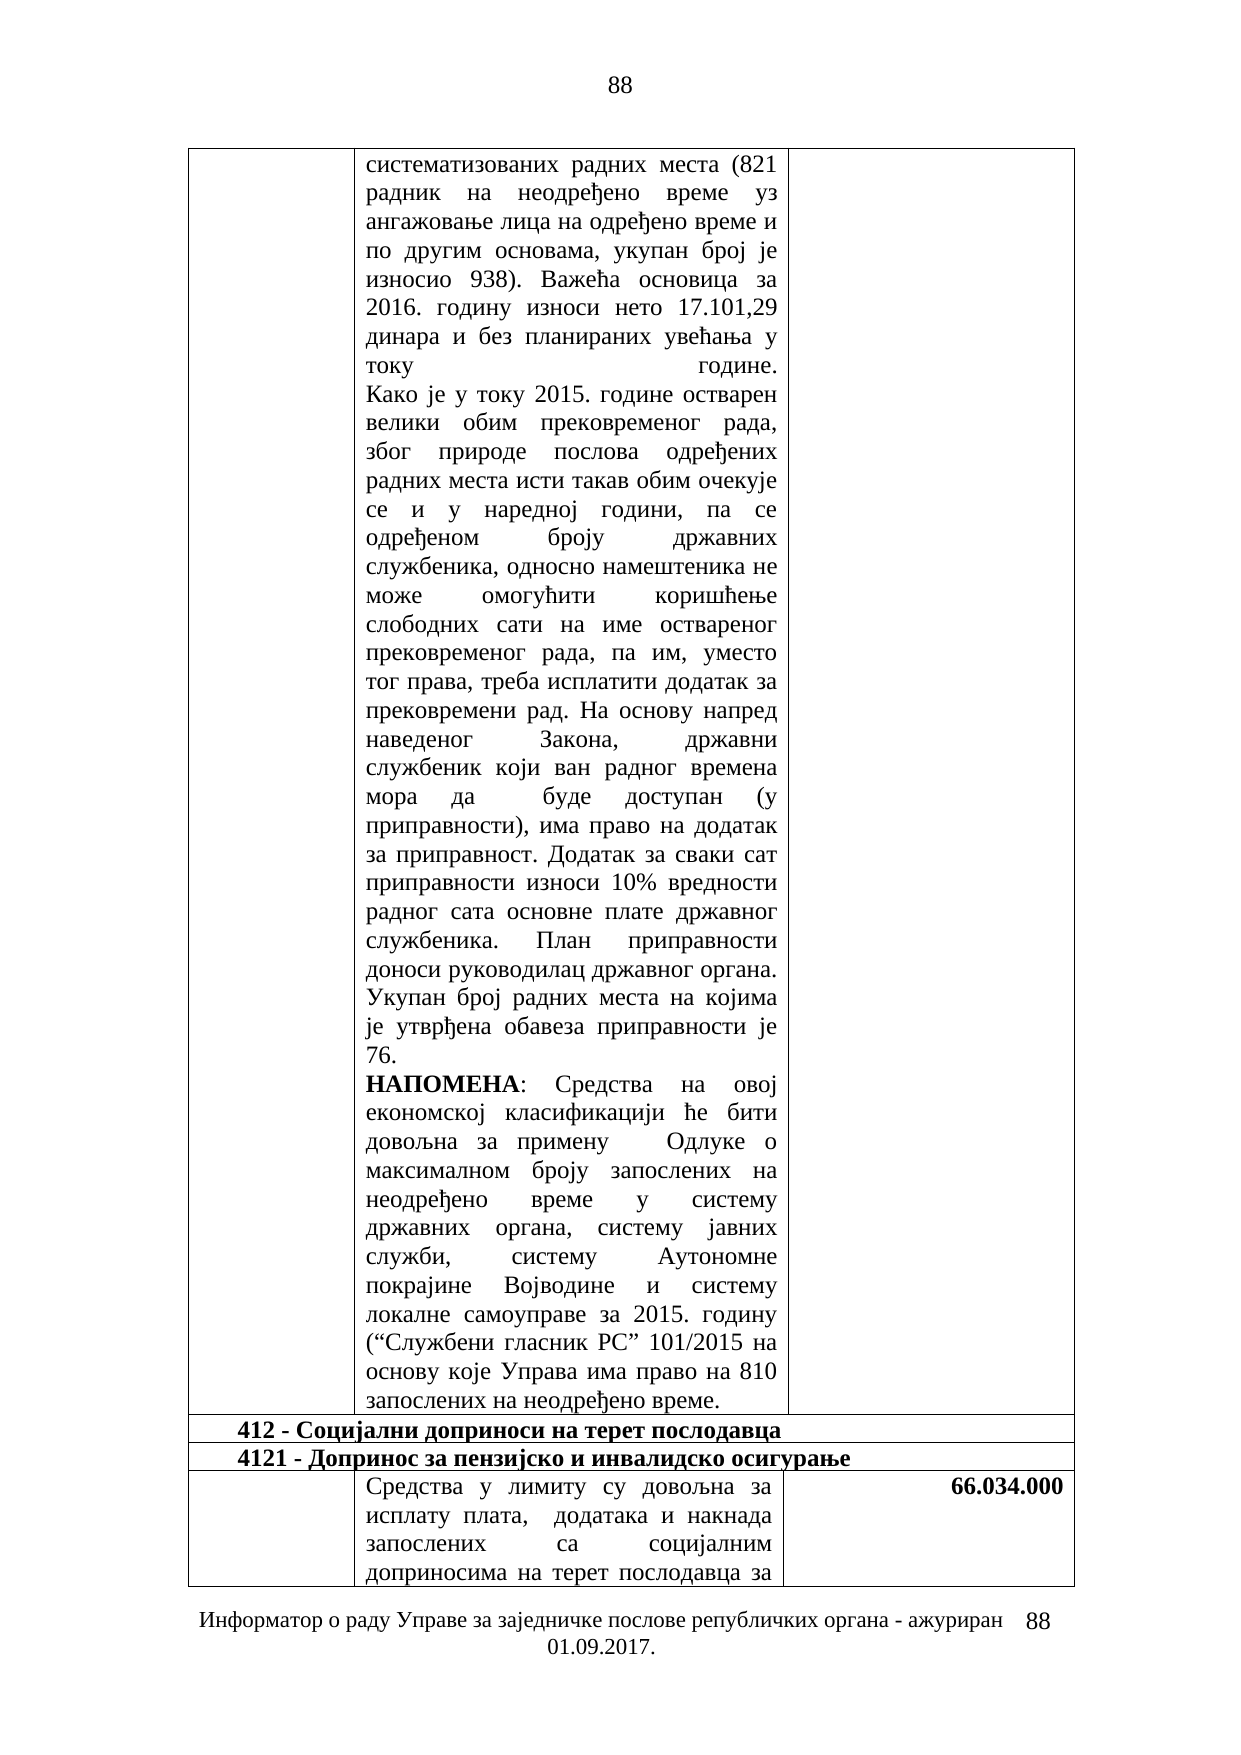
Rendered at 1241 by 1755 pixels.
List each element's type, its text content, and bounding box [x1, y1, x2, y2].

table_cell Средства у лимиту су довољна за исплату плата, додатака и накнада запослених са социјалним доприносима на терет послодавца за [355, 1471, 783, 1586]
table_cell 4121 - Допринос за пензијско и инвалидско осигурање [189, 1443, 1074, 1470]
table_cell [189, 149, 354, 1414]
table_cell 66.034.000 [784, 1471, 1074, 1586]
table_cell 412 - Социјални доприноси на терет послодавца [189, 1415, 1074, 1442]
table_cell систематизованих радних места (821 радник на неодређено време уз ангажовање лица на одређено време и по другим основама, укупан број је износио 938). Важећа основица за 2016. годину износи нето 17.101,29 динара и без планираних увећања у току године. Како је у току 2015. године остварен велики обим прековременог рада, због природе послова одређених радних места исти такав обим очекује се и у наредној години, па се одређеном броју државних службеника, односно намештеника не може омогућити коришћење слободних сати на име оствареног прековременог рада, па им, уместо тог права, треба исплатити додатак за прековремени рад. На основу напред наведеног Закона, државни службеник који ван радног времена мора да буде доступан (у приправности), има право на додатак за приправност. Додатак за сваки сат приправности износи 10% вредности радног сата основне плате државног службеника. План приправности доноси руководилац државног органа. Укупан број радних места на којима је утврђена обавеза приправности је 76. НАПОМЕНА: Средства на овој економској класификацији ће бити довољна за примену Одлуке о максималном броју запослених на неодређено време у систему државних органа, систему јавних служби, систему Аутономне покрајине Војводине и систему локалне самоуправе за 2015. годину (“Службени гласник РС” 101/2015 на основу које Управа има право на 810 запослених на неодређено време. [355, 149, 788, 1414]
table_cell [189, 1471, 354, 1586]
table_cell [789, 149, 1074, 1414]
